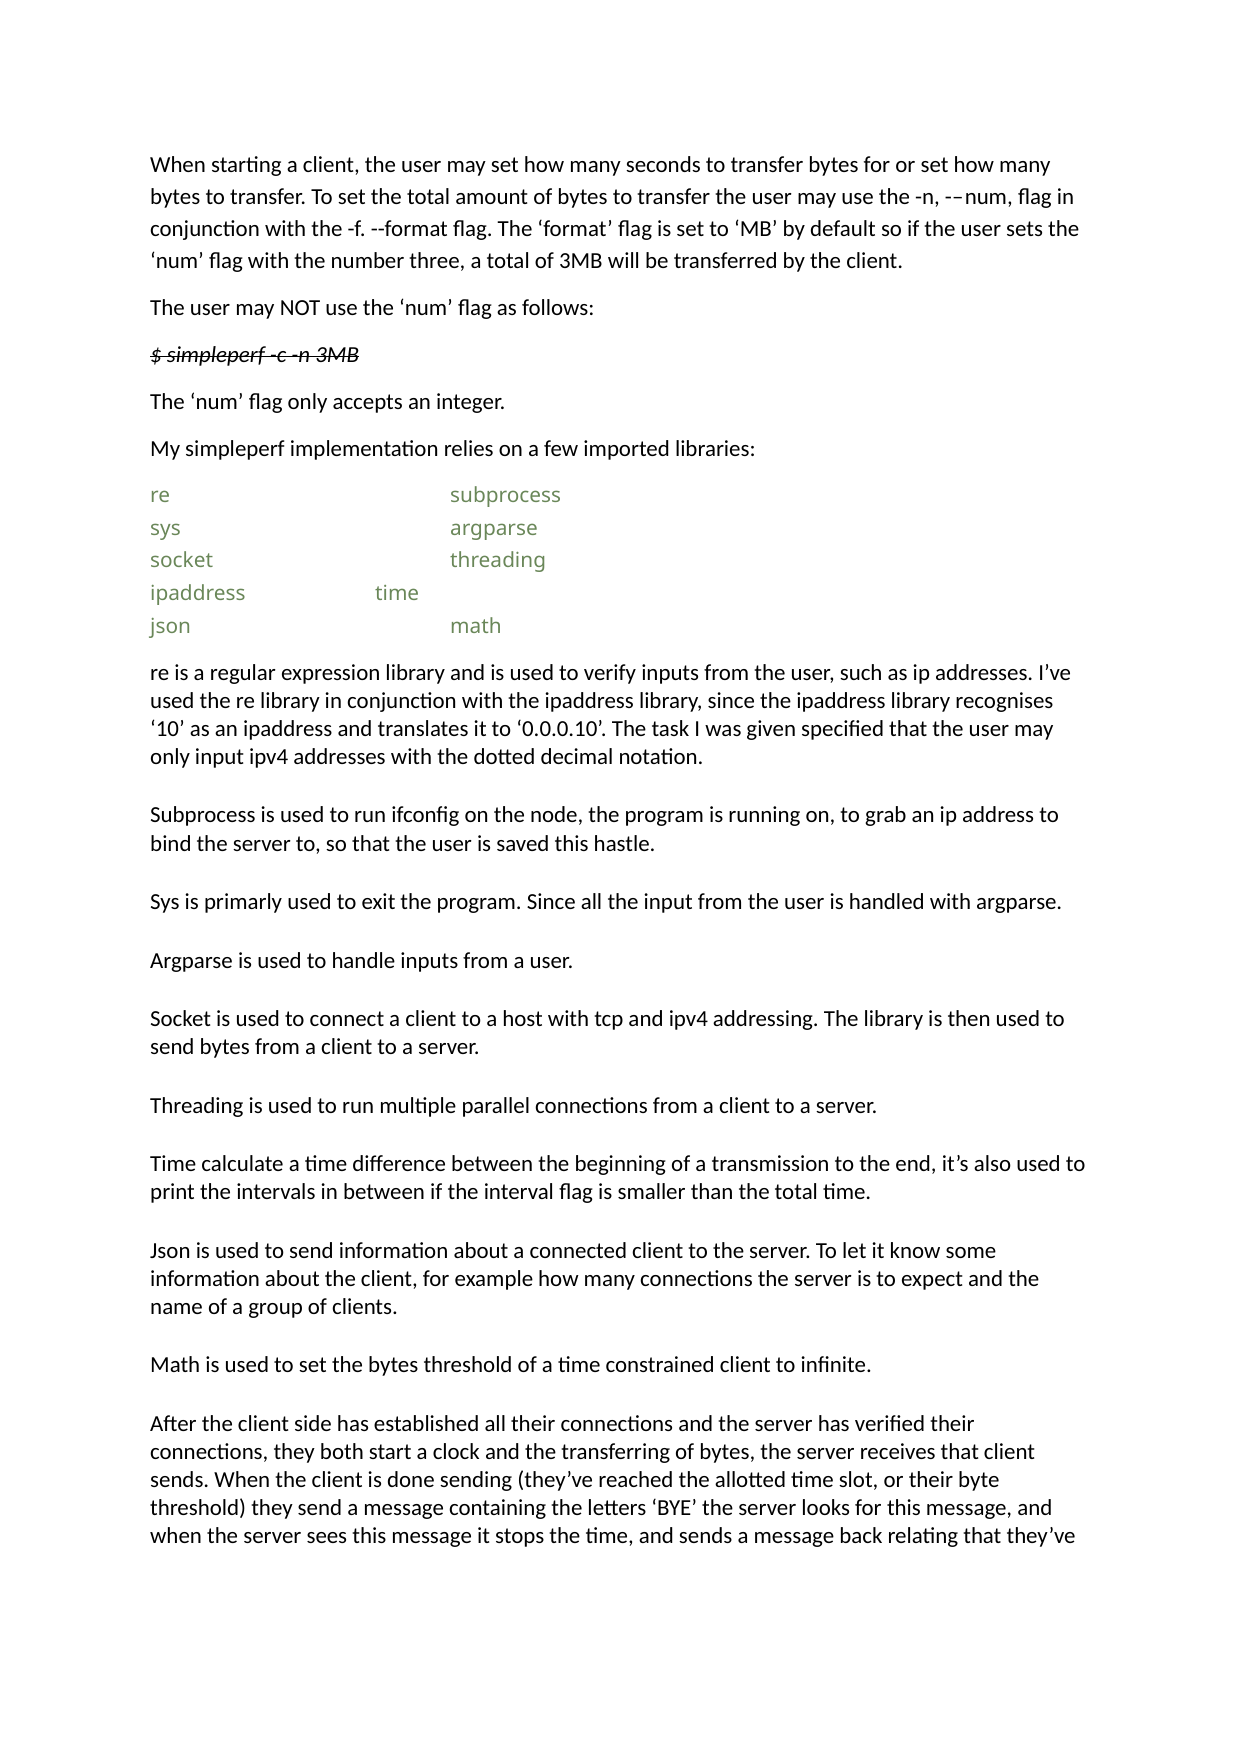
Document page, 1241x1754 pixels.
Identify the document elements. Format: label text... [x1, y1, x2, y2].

text The ‘num’ flag only accepts an integer. [150, 387, 1090, 415]
text Socket is used to connect a client to a host with tcp and ipv4 addressing. The library is then used to send bytes from a client to a server. [150, 1004, 1090, 1060]
text Json is used to send information about a connected client to the server. To let it know some information about the client, for example how many connections the server is to expect and the name of a group of clients. [150, 1236, 1090, 1320]
text Sys is primarly used to exit the program. Since all the input from the user is handled with argparse. [150, 887, 1090, 915]
text My simpleperf implementation relies on a few imported libraries: [150, 434, 1090, 462]
text re is a regular expression library and is used to verify inputs from the user, such as ip addresses. I’ve used the re library in conjunction with the ipaddress library, since the ipaddress library recognises ‘10’ as an ipaddress and translates it to ‘0.0.0.10’. The task I was given specified that the user may only input ipv4 addresses with the dotted decimal notation. [150, 658, 1090, 770]
text Time calculate a time difference between the beginning of a transmission to the end, it’s also used to print the intervals in between if the interval flag is smaller than the total time. [150, 1149, 1090, 1205]
text Argparse is used to handle inputs from a user. [150, 946, 1090, 974]
text Threading is used to run multiple parallel connections from a client to a server. [150, 1091, 1090, 1119]
text The user may NOT use the ‘num’ flag as follows: [150, 293, 1090, 321]
text Math is used to set the bytes threshold of a time constrained client to infinite. [150, 1351, 1090, 1378]
text Subprocess is used to run ifconfig on the node, the program is running on, to grab an ip address to bind the server to, so that the user is saved this hastle. [150, 801, 1090, 857]
text $ simpleperf -c -n 3MB [150, 340, 1090, 368]
text When starting a client, the user may set how many seconds to transfer bytes for or set how many bytes to transfer. To set the total amount of bytes to transfer the user may use the -n, -–num, flag in conjunction with the -f. --format flag. The ‘format’ flag is set to ‘MB’ by default so if the user sets the ‘num’ flag with the number three, a total of 3MB will be transferred by the client. [150, 150, 1090, 274]
text After the client side has established all their connections and the server has verified their connections, they both start a clock and the transferring of bytes, the server receives that client sends. When the client is done sending (they’ve reached the allotted time slot, or their byte threshold) they send a message containing the letters ‘BYE’ the server looks for this message, and when the server sees this message it stops the time, and sends a message back relating that they’ve [150, 1409, 1090, 1549]
text re subprocess sys argparse socket threading ipaddress time json math [150, 480, 1090, 639]
